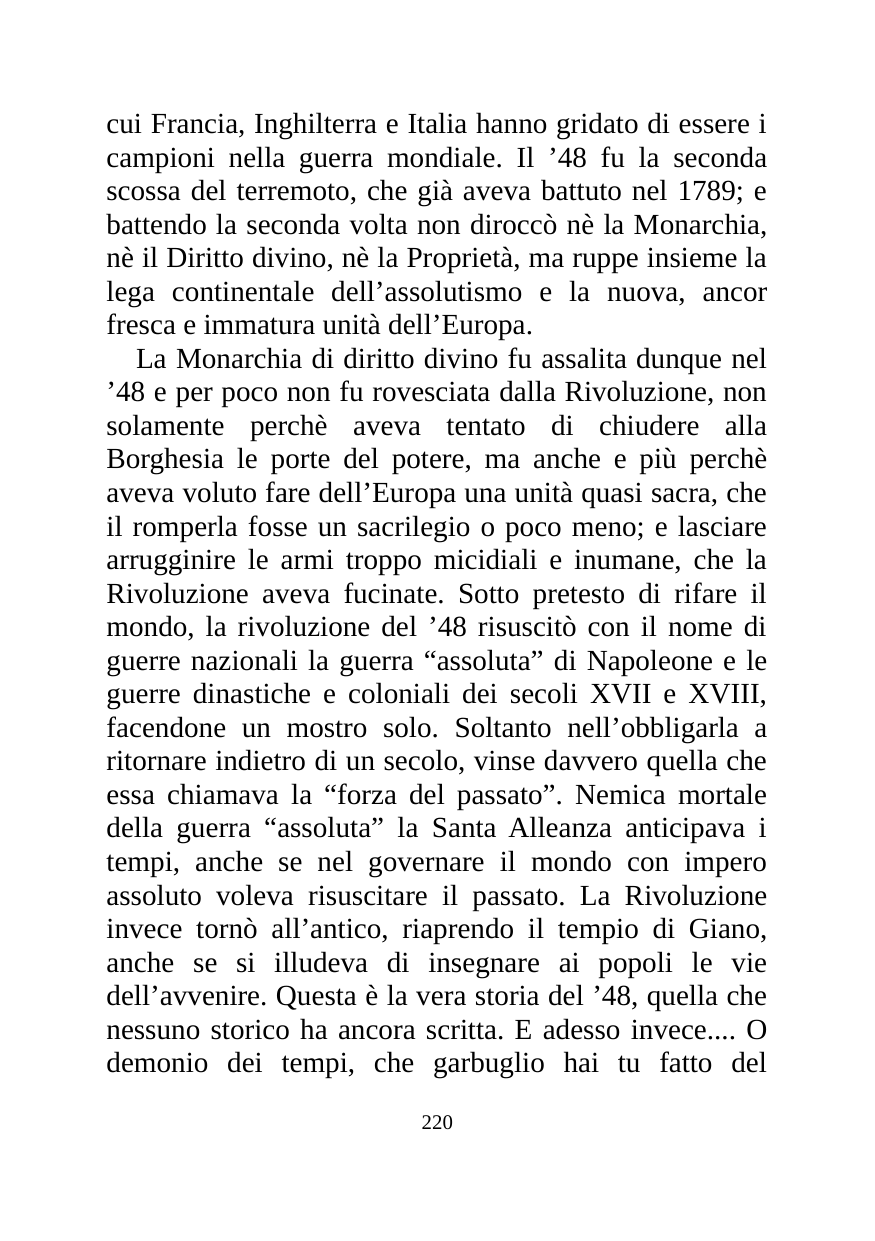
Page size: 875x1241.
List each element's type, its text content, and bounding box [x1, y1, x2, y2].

text cui Francia, Inghilterra e Italia hanno gridato di essere i campioni nella guerra mondiale. Il ’48 fu la seconda scossa del terremoto, che già aveva battuto nel 1789; e battendo la seconda volta non diroccò nè la Monarchia, nè il Diritto divino, nè la Proprietà, ma ruppe insieme la lega continentale dell’assolutismo e la nuova, ancor fresca e immatura unità dell’Europa. [106, 106, 768, 341]
text La Monarchia di diritto divino fu assalita dunque nel ’48 e per poco non fu rovesciata dalla Rivoluzione, non solamente perchè aveva tentato di chiudere alla Borghesia le porte del potere, ma anche e più perchè aveva voluto fare dell’Europa una unità quasi sacra, che il romperla fosse un sacrilegio o poco meno; e lasciare arrugginire le armi troppo micidiali e inumane, che la Rivoluzione aveva fucinate. Sotto pretesto di rifare il mondo, la rivoluzione del ’48 risuscitò con il nome di guerre nazionali la guerra “assoluta” di Napoleone e le guerre dinastiche e coloniali dei secoli XVII e XVIII, facendone un mostro solo. Soltanto nell’obbligarla a ritornare indietro di un secolo, vinse davvero quella che essa chiamava la “forza del passato”. Nemica mortale della guerra “assoluta” la Santa Alleanza anticipava i tempi, anche se nel governare il mondo con impero assoluto voleva risuscitare il passato. La Rivoluzione invece tornò all’antico, riaprendo il tempio di Giano, anche se si illudeva di insegnare ai popoli le vie dell’avvenire. Questa è la vera storia del ’48, quella che nessuno storico ha ancora scritta. E adesso invece.... O demonio dei tempi, che garbuglio hai tu fatto del [106, 341, 768, 1079]
